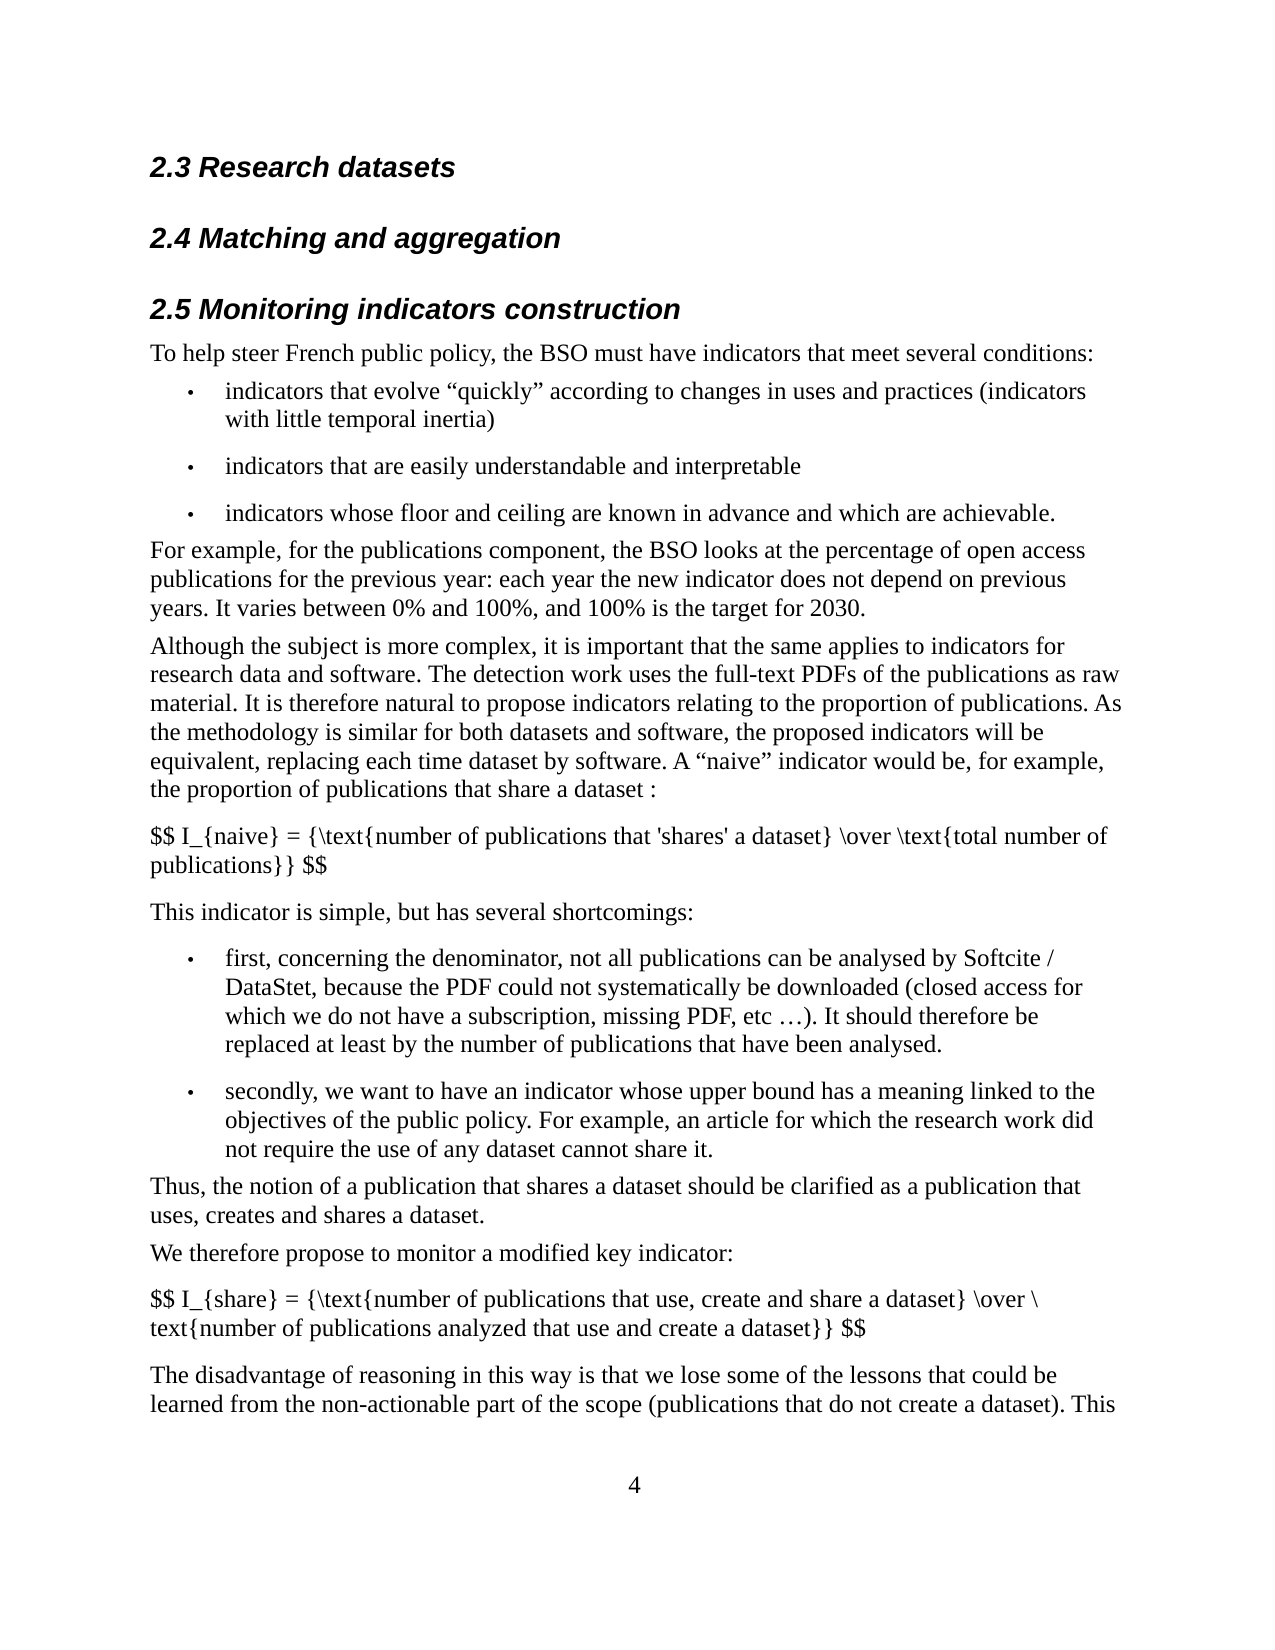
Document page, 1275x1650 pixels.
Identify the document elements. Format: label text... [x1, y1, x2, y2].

text The disadvantage of reasoning in this way is that we lose some of the lessons that could be learned from the non-actionable part of the scope (publications that do not create a dataset). This [150, 1360, 1125, 1417]
subtitle 2.3 Research datasets [150, 150, 1125, 183]
subtitle 2.5 Monitoring indicators construction [150, 292, 1125, 326]
text Although the subject is more complex, it is important that the same applies to indicators for research data and software. The detection work uses the full-text PDFs of the publications as raw material. It is therefore natural to propose indicators relating to the proportion of publications. As the methodology is similar for both datasets and software, the proposed indicators will be equivalent, replacing each time dataset by software. A “naive” indicator would be, for example, the proportion of publications that share a dataset : [150, 631, 1125, 803]
text Thus, the notion of a publication that shares a dataset should be clarified as a publication that uses, creates and shares a dataset. [150, 1171, 1125, 1229]
text $$ I_{share} = {\text{number of publications that use, create and share a dataset} \over \text{number of publications analyzed that use and create a dataset}} $$ [150, 1284, 1125, 1342]
subtitle 2.4 Matching and aggregation [150, 221, 1125, 254]
list indicators whose floor and ceiling are known in advance and which are achievable. [187, 498, 1125, 527]
text To help steer French public policy, the BSO must have indicators that meet several conditions: [150, 338, 1125, 367]
text For example, for the publications component, the BSO looks at the percentage of open access publications for the previous year: each year the new indicator does not depend on previous years. It varies between 0% and 100%, and 100% is the target for 2030. [150, 536, 1125, 622]
list first, concerning the denominator, not all publications can be analysed by Softcite / DataStet, because the PDF could not systematically be downloaded (closed access for which we do not have a subscription, missing PDF, etc …). It should therefore be replaced at least by the number of publications that have been analysed. [187, 943, 1125, 1058]
text This indicator is simple, but has several shortcomings: [150, 897, 1125, 925]
list secondly, we want to have an indicator whose upper bound has a meaning linked to the objectives of the public policy. For example, an article for which the research work did not require the use of any dataset cannot share it. [187, 1076, 1125, 1162]
text We therefore propose to monitor a modified key indicator: [150, 1238, 1125, 1267]
list indicators that evolve “quickly” according to changes in uses and practices (indicators with little temporal inertia) [187, 376, 1125, 433]
text $$ I_{naive} = {\text{number of publications that 'shares' a dataset} \over \text{total number of publications}} $$ [150, 821, 1125, 879]
list indicators that are easily understandable and interpretable [187, 451, 1125, 480]
